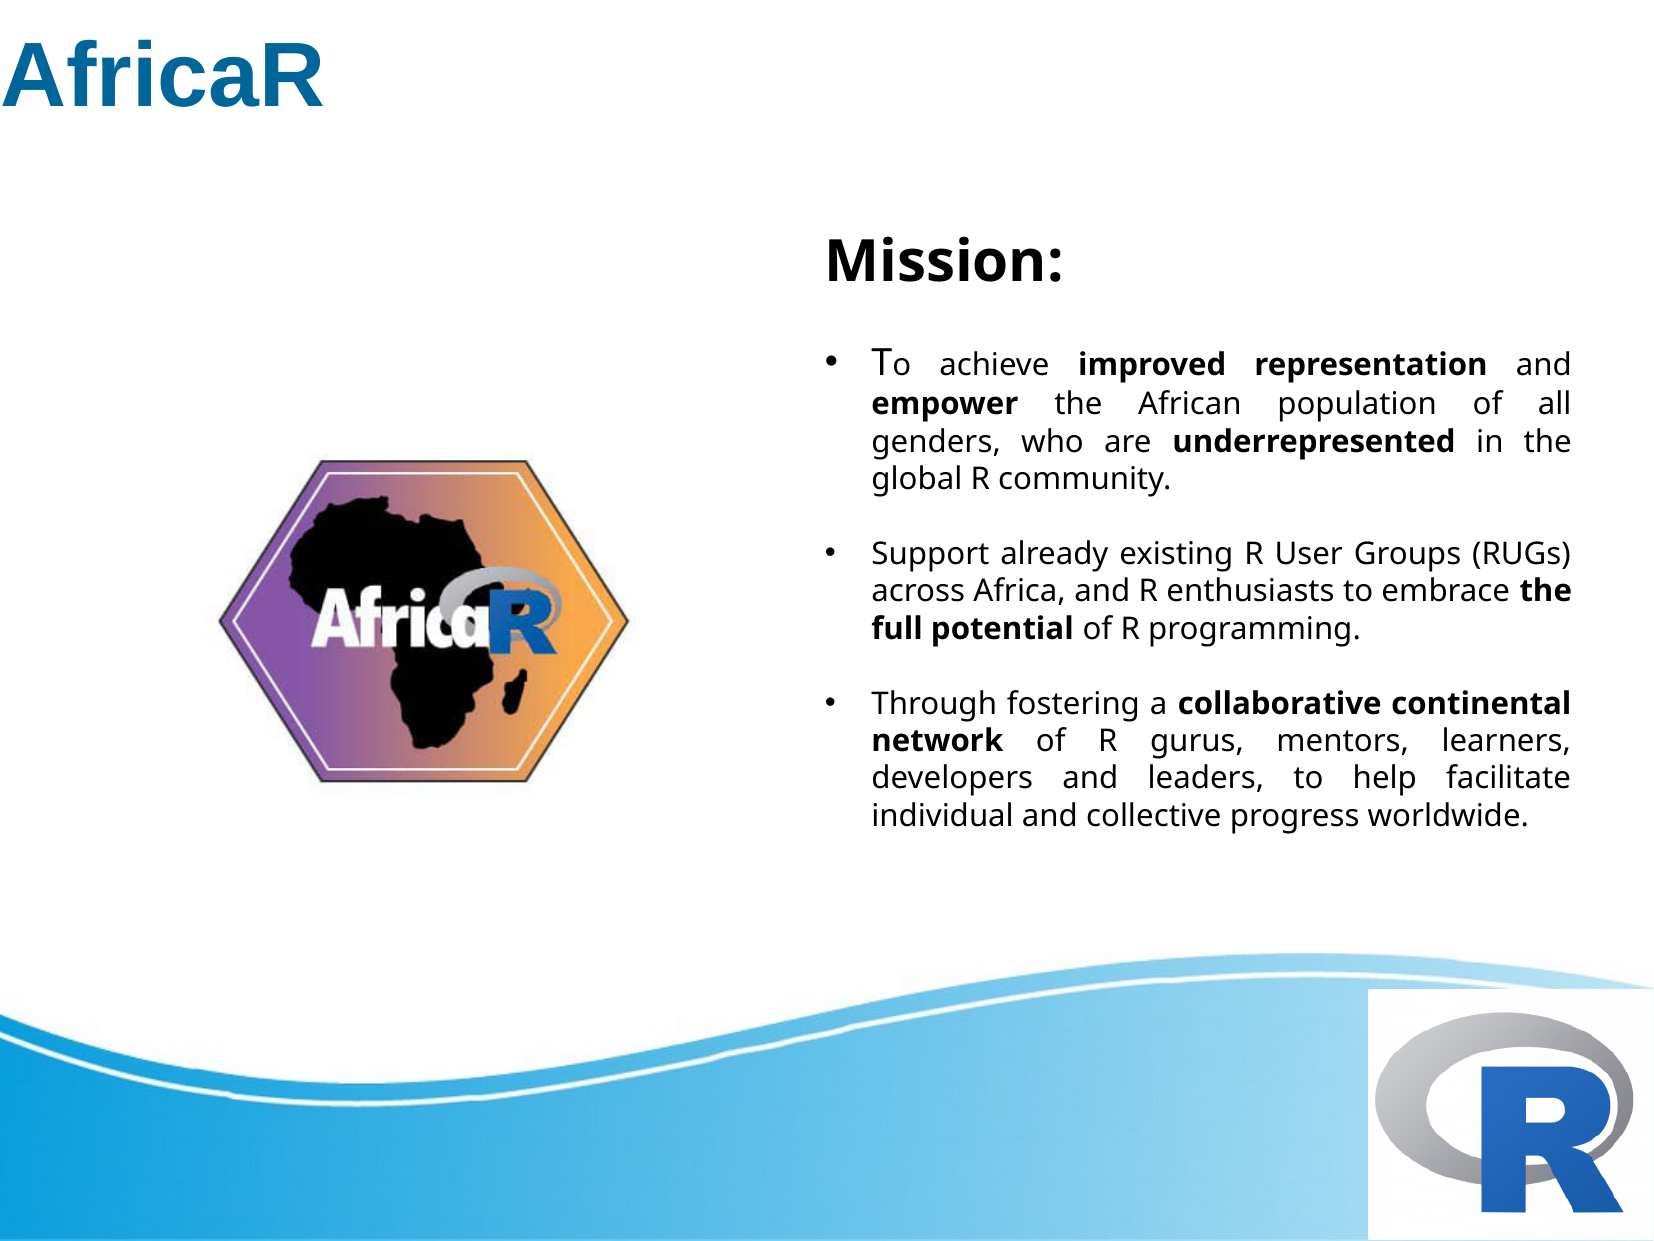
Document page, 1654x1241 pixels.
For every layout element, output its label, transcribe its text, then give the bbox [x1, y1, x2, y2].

text_box Mission: To achieve improved representation and empower the African population of all genders, who are underrepresented in the global R community. Support already existing R User Groups (RUGs) across Africa, and R enthusiasts to embrace the full potential of R programming. Through fostering a collaborative continental network of R gurus, mentors, learners, developers and leaders, to help facilitate individual and collective progress worldwide. [809, 216, 1587, 886]
picture [0, 952, 1654, 1241]
picture [85, 1053, 95, 1059]
title AfricaR [0, 0, 1261, 151]
picture [66, 348, 784, 904]
